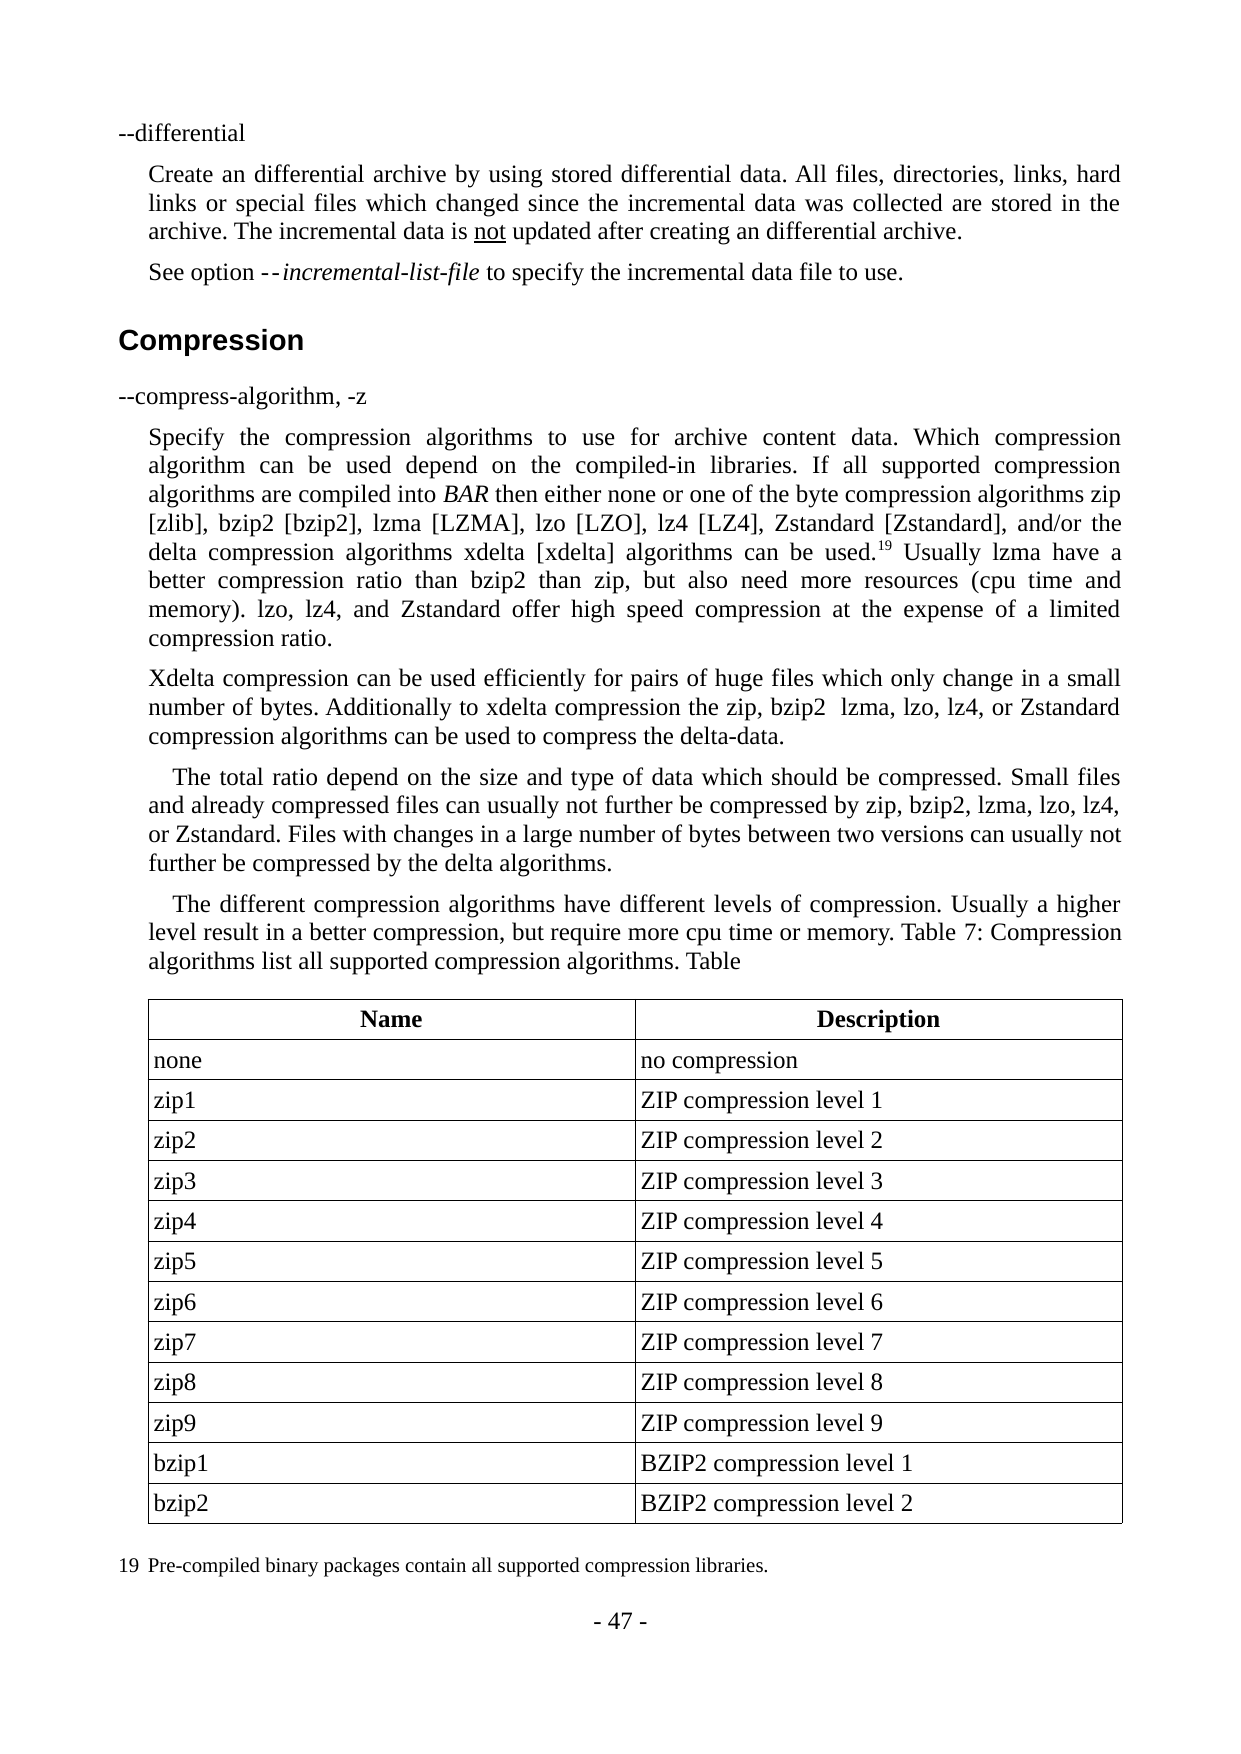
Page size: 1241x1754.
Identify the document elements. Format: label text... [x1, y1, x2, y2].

table_cell ZIP compression level 8 [636, 1363, 1122, 1402]
text Specify the compression algorithms to use for archive content data. Which compression algorithm can be used depend on the compiled-in libraries. If all supported compression algorithms are compiled into BAR then either none or one of the byte compression algorithms zip [zlib], bzip2 [bzip2], lzma [LZMA], lzo [LZO], lz4 [LZ4], Zstandard [Zstandard], and/or the delta compression algorithms xdelta [xdelta] algorithms can be used. Usually lzma have a better compression ratio than bzip2 than zip, but also need more resources (cpu time and memory). lzo, lz4, and Zstandard offer high speed compression at the expense of a limited compression ratio. [148, 422, 1122, 652]
table_cell BZIP2 compression level 2 [636, 1484, 1122, 1523]
table_cell bzip1 [149, 1443, 635, 1482]
table_cell none [149, 1040, 635, 1079]
table_cell ZIP compression level 9 [636, 1403, 1122, 1442]
table_cell ZIP compression level 6 [636, 1282, 1122, 1321]
table_cell zip7 [149, 1322, 635, 1362]
title --differential [118, 118, 1122, 147]
title --compress-algorithm, -z [118, 381, 1122, 409]
text Create an differential archive by using stored differential data. All files, directories, links, hard links or special files which changed since the incremental data was collected are stored in the archive. The incremental data is not updated after creating an differential archive. [148, 159, 1122, 245]
table_cell ZIP compression level 2 [636, 1121, 1122, 1160]
table_cell ZIP compression level 4 [636, 1201, 1122, 1241]
table_cell bzip2 [149, 1484, 635, 1523]
table_cell zip6 [149, 1282, 635, 1321]
table_cell ZIP compression level 5 [636, 1242, 1122, 1281]
table_cell zip2 [149, 1121, 635, 1160]
table_cell ZIP compression level 3 [636, 1161, 1122, 1200]
table_cell ZIP compression level 1 [636, 1080, 1122, 1120]
table_cell ZIP compression level 7 [636, 1322, 1122, 1362]
table_cell no compression [636, 1040, 1122, 1079]
table_cell zip4 [149, 1201, 635, 1241]
text The total ratio depend on the size and type of data which should be compressed. Small files and already compressed files can usually not further be compressed by zip, bzip2, lzma, lzo, lz4, or Zstandard. Files with changes in a large number of bytes between two versions can usually not further be compressed by the delta algorithms. [148, 762, 1122, 877]
table_cell zip1 [149, 1080, 635, 1120]
text Pre-compiled binary packages contain all supported compression libraries. [118, 1553, 1122, 1577]
table_cell zip9 [149, 1403, 635, 1442]
text See option ‑‑incremental-list-file to specify the incremental data file to use. [148, 257, 1122, 286]
table_cell zip5 [149, 1242, 635, 1281]
table_header Name [149, 1000, 635, 1039]
text The different compression algorithms have different levels of compression. Usually a higher level result in a better compression, but require more cpu time or memory. Table 7: Compression algorithms list all supported compression algorithms. Table [148, 889, 1122, 975]
table_cell BZIP2 compression level 1 [636, 1443, 1122, 1482]
text Xdelta compression can be used efficiently for pairs of huge files which only change in a small number of bytes. Additionally to xdelta compression the zip, bzip2 lzma, lzo, lz4, or Zstandard compression algorithms can be used to compress the delta-data. [148, 663, 1122, 750]
subtitle Compression [118, 323, 1122, 356]
table_cell zip8 [149, 1363, 635, 1402]
table_header Description [636, 1000, 1122, 1039]
table_cell zip3 [149, 1161, 635, 1200]
